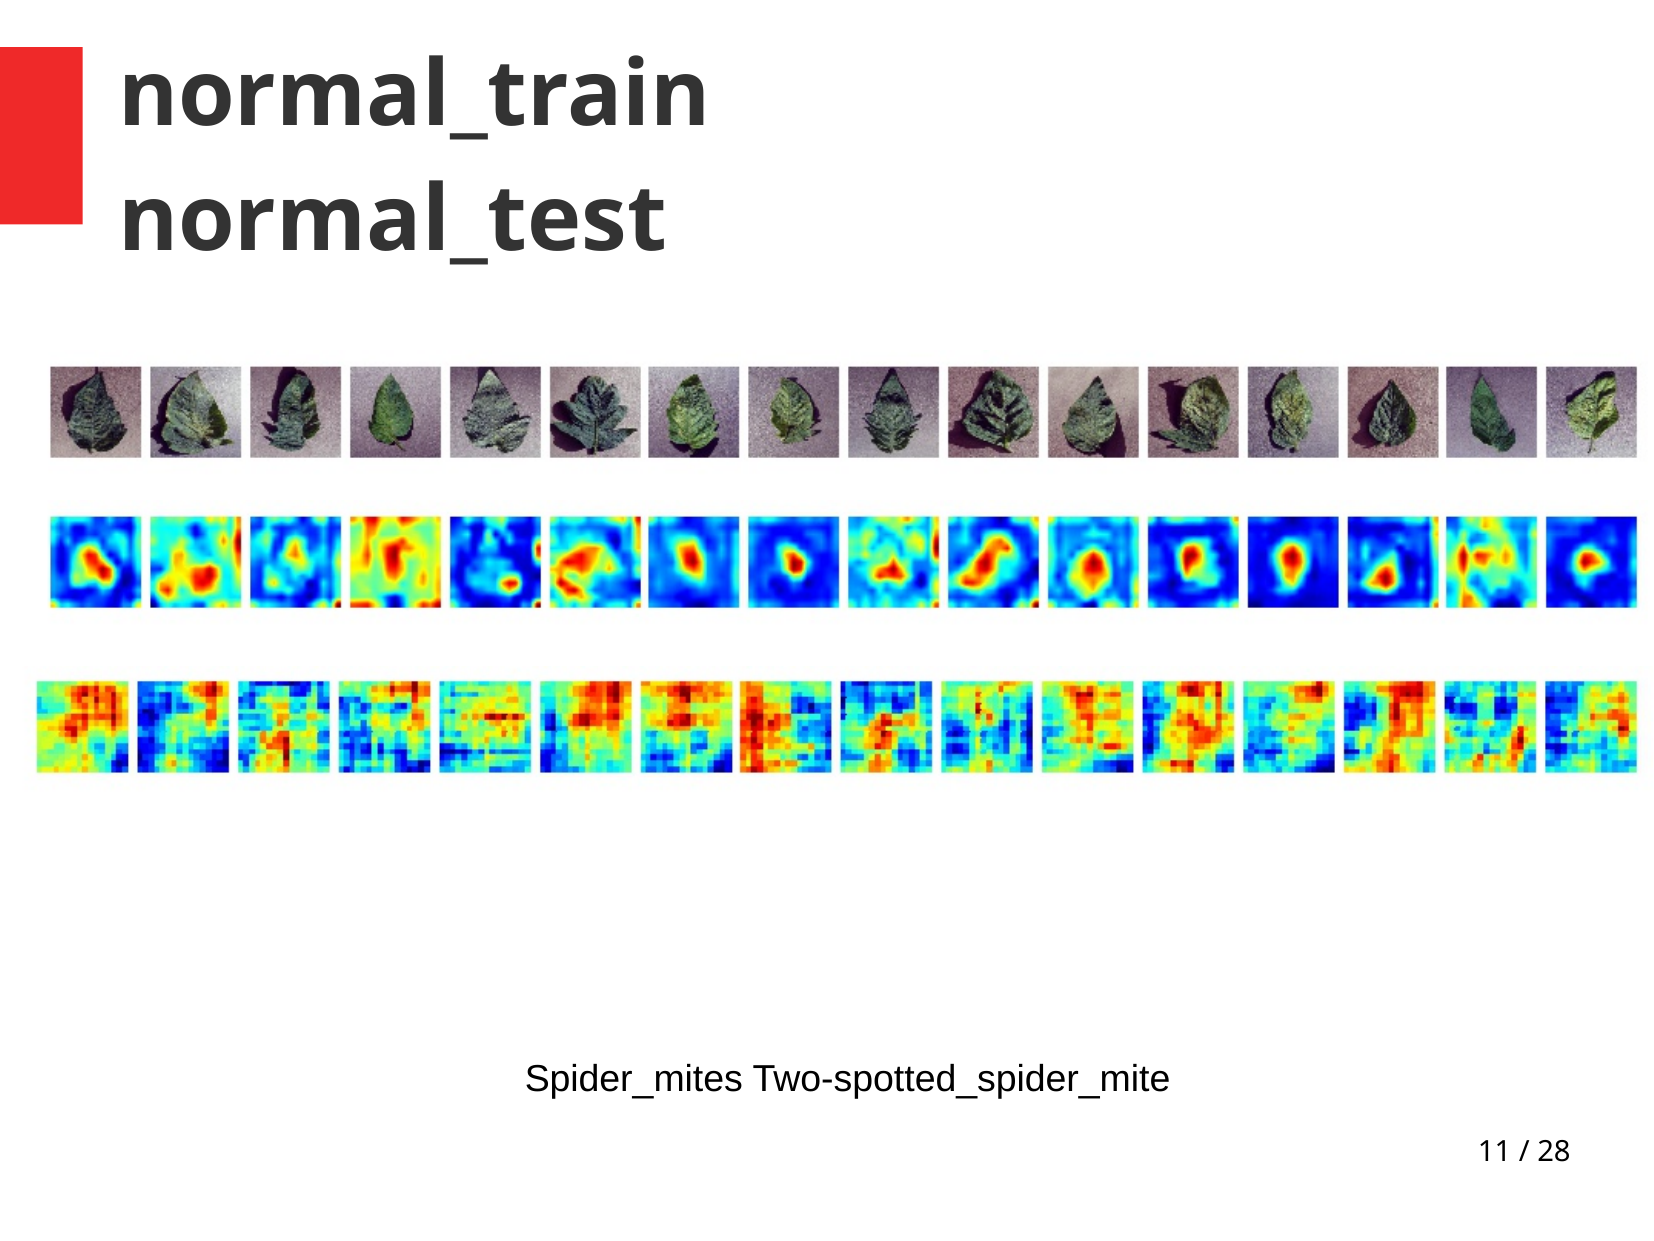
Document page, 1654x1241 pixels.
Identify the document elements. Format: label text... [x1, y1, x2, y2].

picture [0, 350, 1654, 496]
picture [0, 666, 1654, 811]
title normal_train normal_test [118, 45, 1571, 260]
text_box Spider_mites Two-spotted_spider_mite [510, 1050, 1277, 1107]
picture [0, 500, 1654, 646]
